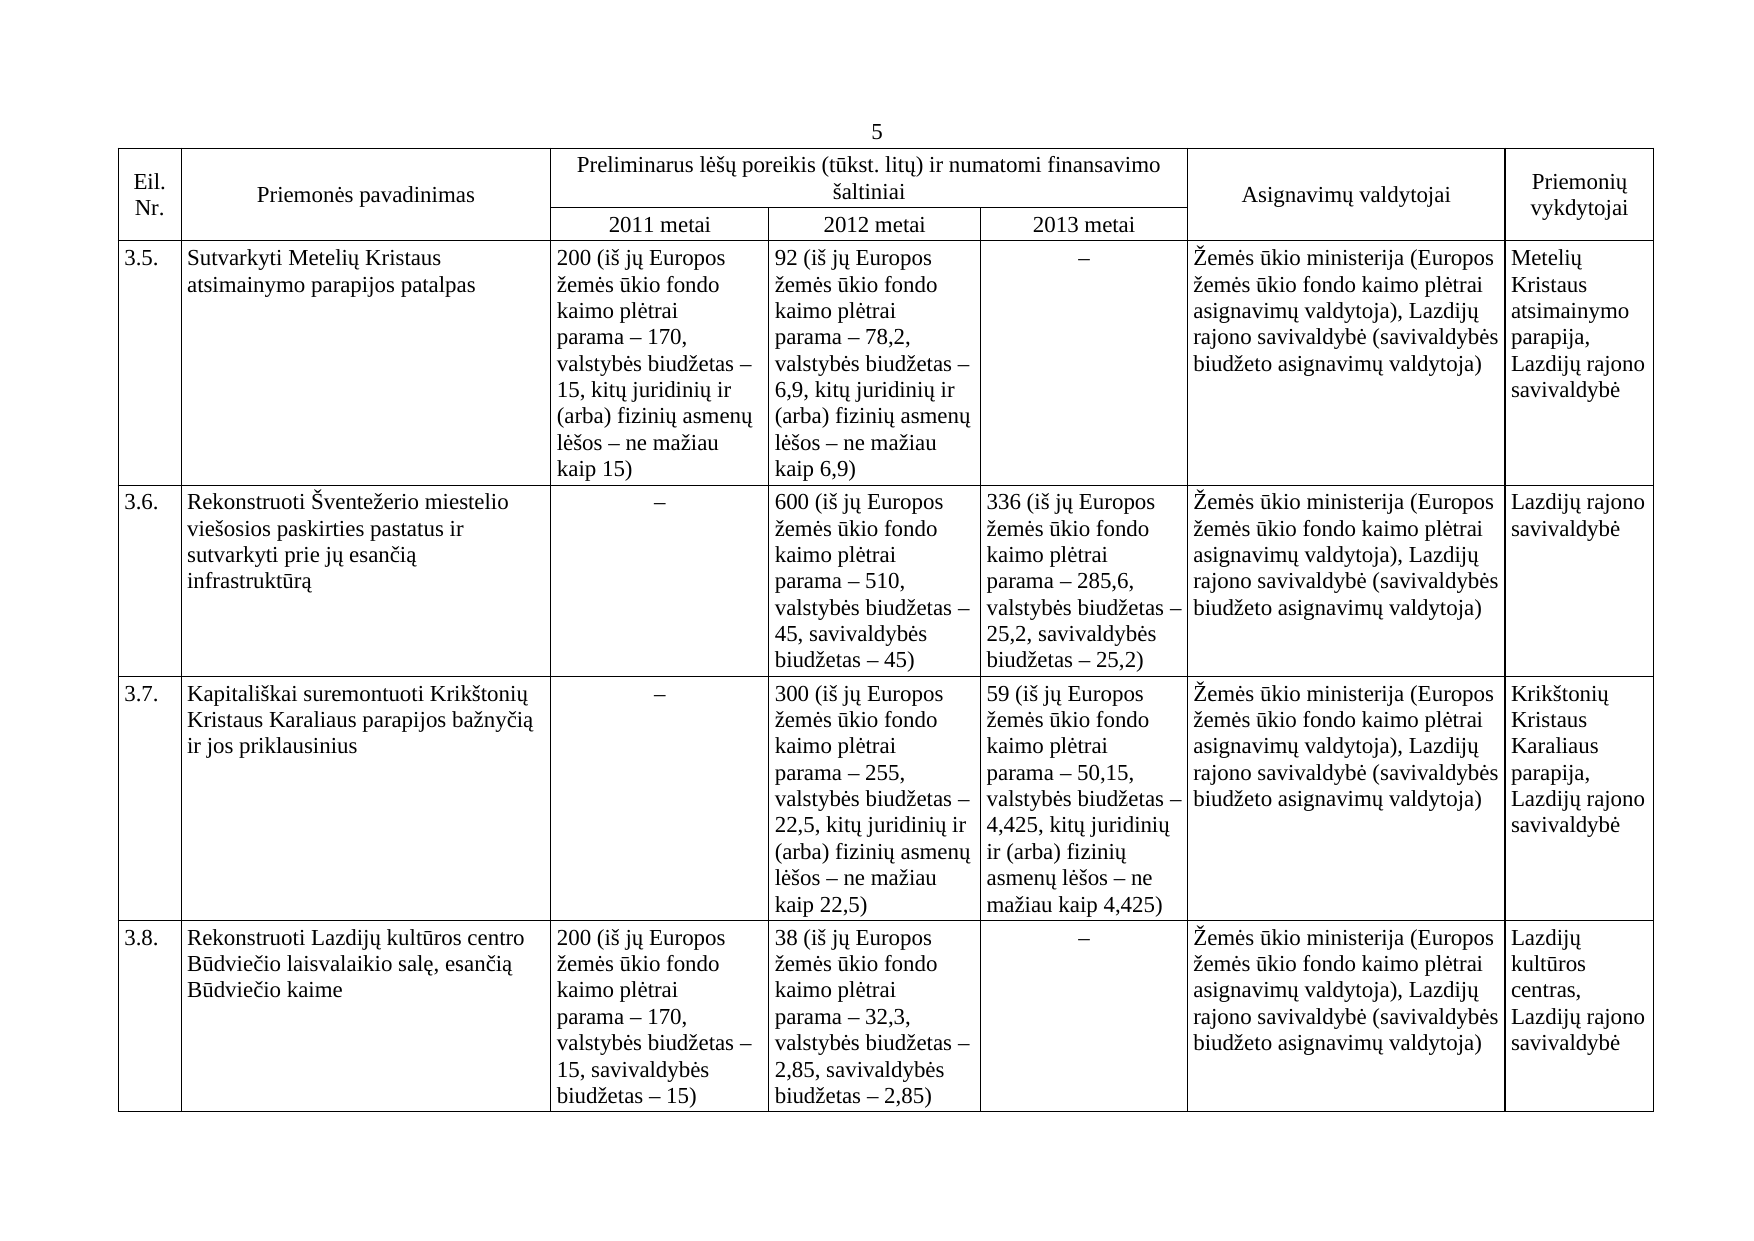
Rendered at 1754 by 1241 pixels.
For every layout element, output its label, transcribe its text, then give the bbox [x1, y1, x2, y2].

table_cell 600 (iš jų Europos žemės ūkio fondo kaimo plėtrai parama – 510, valstybės biudžetas – 45, savivaldybės biudžetas – 45) [769, 486, 980, 676]
table_cell Žemės ūkio ministerija (Europos žemės ūkio fondo kaimo plėtrai asignavimų valdytoja), Lazdijų rajono savivaldybė (savivaldybės biudžeto asignavimų valdytoja) [1188, 241, 1504, 484]
table_cell 59 (iš jų Europos žemės ūkio fondo kaimo plėtrai parama – 50,15, valstybės biudžetas – 4,425, kitų juridinių ir (arba) fizinių asmenų lėšos – ne mažiau kaip 4,425) [981, 677, 1187, 920]
table_header Eil. Nr. [119, 149, 181, 240]
table_cell Sutvarkyti Metelių Kristaus atsimainymo parapijos patalpas [182, 241, 550, 484]
table_cell Lazdijų kultūros centras, Lazdijų rajono savivaldybė [1506, 921, 1653, 1111]
table_cell Rekonstruoti Šventežerio miestelio viešosios paskirties pastatus ir sutvarkyti prie jų esančią infrastruktūrą [182, 486, 550, 676]
table_cell Metelių Kristaus atsimainymo parapija, Lazdijų rajono savivaldybė [1506, 241, 1653, 484]
table_cell 3.7. [119, 677, 181, 920]
table_cell 2013 metai [981, 208, 1187, 240]
table_cell Žemės ūkio ministerija (Europos žemės ūkio fondo kaimo plėtrai asignavimų valdytoja), Lazdijų rajono savivaldybė (savivaldybės biudžeto asignavimų valdytoja) [1188, 921, 1504, 1111]
table_cell Krikštonių Kristaus Karaliaus parapija, Lazdijų rajono savivaldybė [1506, 677, 1653, 920]
table_cell Žemės ūkio ministerija (Europos žemės ūkio fondo kaimo plėtrai asignavimų valdytoja), Lazdijų rajono savivaldybė (savivaldybės biudžeto asignavimų valdytoja) [1188, 677, 1504, 920]
table_cell 3.6. [119, 486, 181, 676]
table_cell Rekonstruoti Lazdijų kultūros centro Būdviečio laisvalaikio salę, esančią Būdviečio kaime [182, 921, 550, 1111]
table_cell 2011 metai [551, 208, 768, 240]
table_header Asignavimų valdytojai [1188, 149, 1504, 240]
table_cell Kapitališkai suremontuoti Krikštonių Kristaus Karaliaus parapijos bažnyčią ir jos priklausinius [182, 677, 550, 920]
table_cell – [551, 677, 768, 920]
table_cell Žemės ūkio ministerija (Europos žemės ūkio fondo kaimo plėtrai asignavimų valdytoja), Lazdijų rajono savivaldybė (savivaldybės biudžeto asignavimų valdytoja) [1188, 486, 1504, 676]
table_cell 3.5. [119, 241, 181, 484]
table_cell 300 (iš jų Europos žemės ūkio fondo kaimo plėtrai parama – 255, valstybės biudžetas – 22,5, kitų juridinių ir (arba) fizinių asmenų lėšos – ne mažiau kaip 22,5) [769, 677, 980, 920]
table_cell 92 (iš jų Europos žemės ūkio fondo kaimo plėtrai parama – 78,2, valstybės biudžetas – 6,9, kitų juridinių ir (arba) fizinių asmenų lėšos – ne mažiau kaip 6,9) [769, 241, 980, 484]
table_header Priemonės pavadinimas [182, 149, 550, 240]
table_cell – [551, 486, 768, 676]
table_header Preliminarus lėšų poreikis (tūkst. litų) ir numatomi finansavimo šaltiniai [551, 149, 1187, 207]
table_cell 38 (iš jų Europos žemės ūkio fondo kaimo plėtrai parama – 32,3, valstybės biudžetas – 2,85, savivaldybės biudžetas – 2,85) [769, 921, 980, 1111]
table_cell 336 (iš jų Europos žemės ūkio fondo kaimo plėtrai parama – 285,6, valstybės biudžetas –25,2, savivaldybės biudžetas – 25,2) [981, 486, 1187, 676]
table_cell 2012 metai [769, 208, 980, 240]
table_cell Lazdijų rajono savivaldybė [1506, 486, 1653, 676]
table_cell 200 (iš jų Europos žemės ūkio fondo kaimo plėtrai parama – 170, valstybės biudžetas – 15, savivaldybės biudžetas – 15) [551, 921, 768, 1111]
table_cell – [981, 241, 1187, 484]
table_cell – [981, 921, 1187, 1111]
table_cell 200 (iš jų Europos žemės ūkio fondo kaimo plėtrai parama – 170, valstybės biudžetas – 15, kitų juridinių ir (arba) fizinių asmenų lėšos – ne mažiau kaip 15) [551, 241, 768, 484]
table_header Priemonių vykdytojai [1506, 149, 1653, 240]
table_cell 3.8. [119, 921, 181, 1111]
